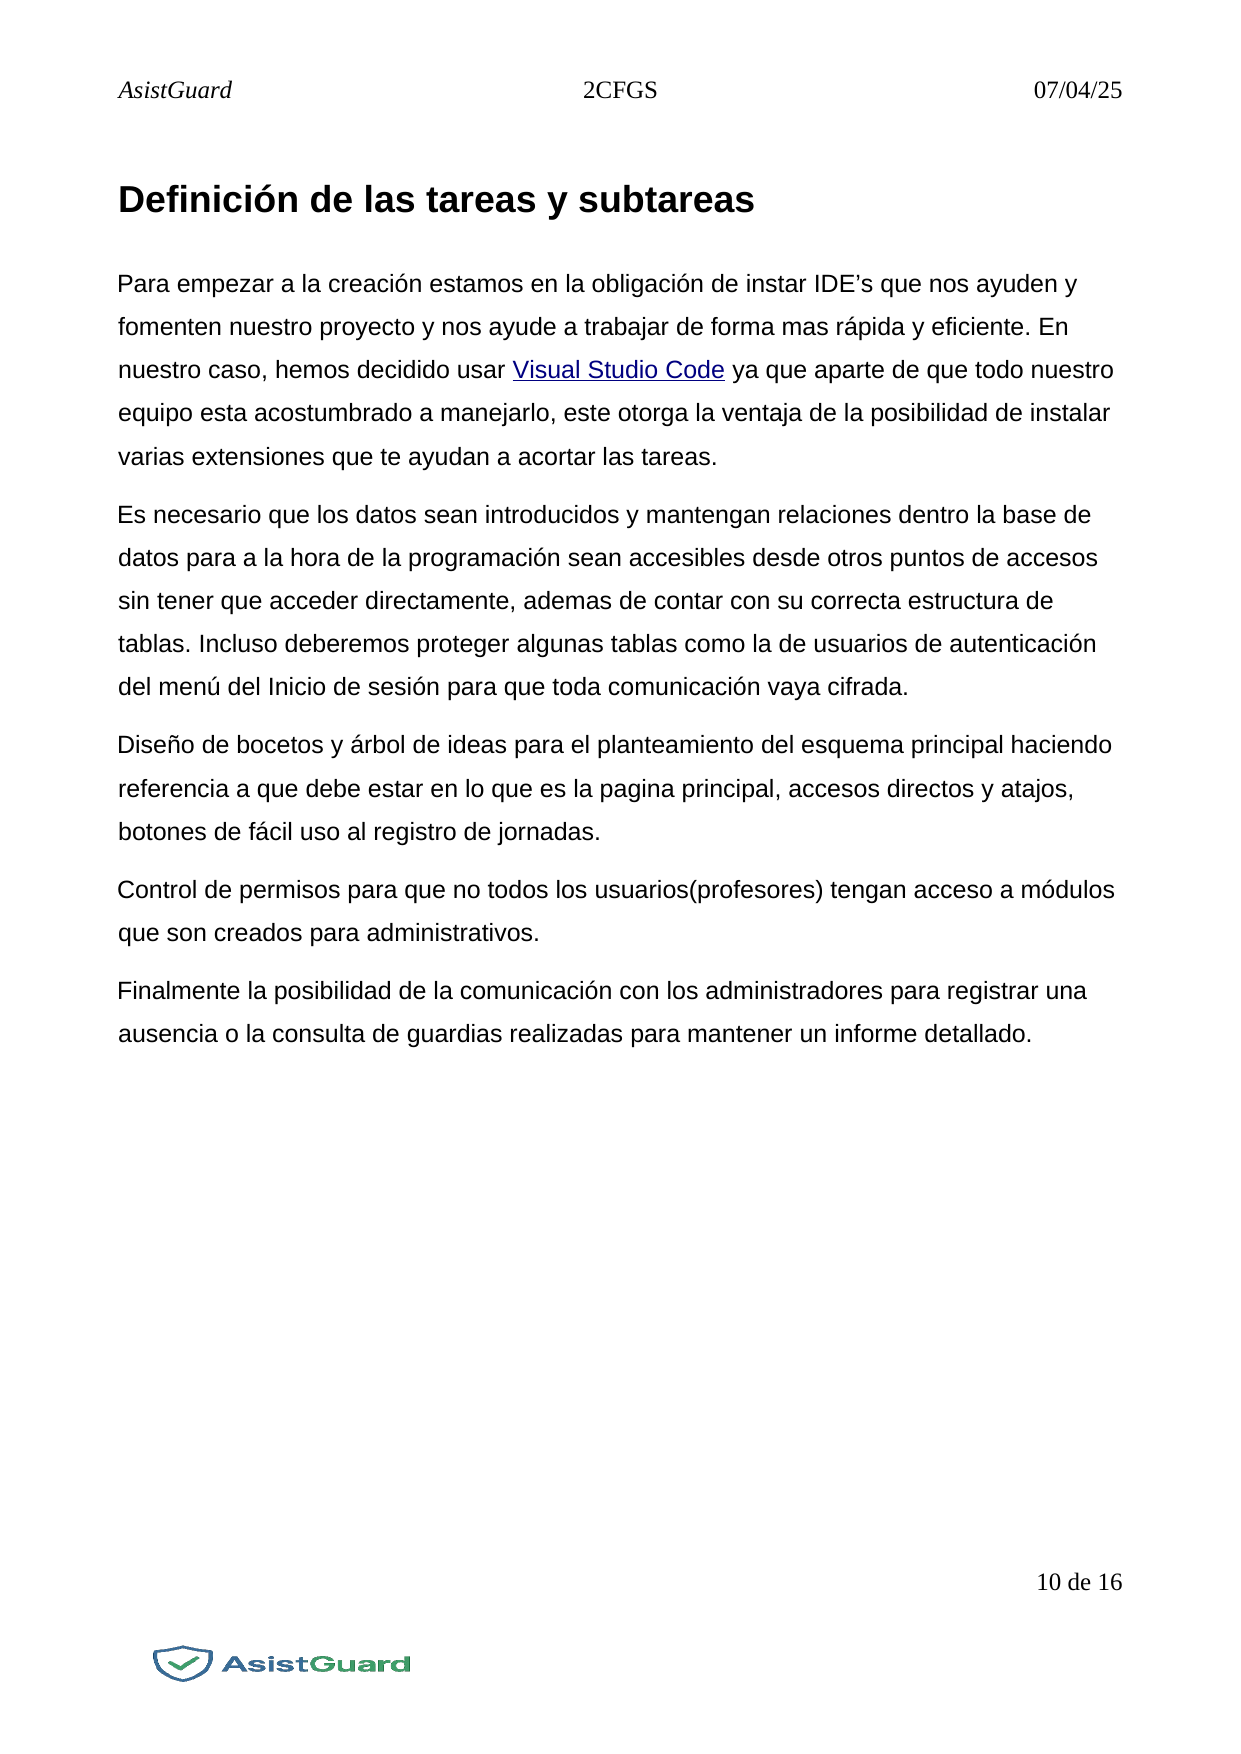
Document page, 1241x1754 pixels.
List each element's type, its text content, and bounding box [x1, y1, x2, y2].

text Diseño de bocetos y árbol de ideas para el planteamiento del esquema principal haciendo referencia a que debe estar en lo que es la pagina principal, accesos directos y atajos, botones de fácil uso al registro de jornadas. [117, 730, 1122, 845]
subtitle Definición de las tareas y subtareas [118, 177, 1122, 221]
text Para empezar a la creación estamos en la obligación de instar IDE’s que nos ayuden y fomenten nuestro proyecto y nos ayude a trabajar de forma mas rápida y eficiente. En nuestro caso, hemos decidido usar Visual Studio Code ya que aparte de que todo nuestro equipo esta acostumbrado a manejarlo, este otorga la ventaja de la posibilidad de instalar varias extensiones que te ayudan a acortar las tareas. [117, 269, 1122, 470]
picture [118, 1578, 443, 1754]
text Es necesario que los datos sean introducidos y mantengan relaciones dentro la base de datos para a la hora de la programación sean accesibles desde otros puntos de accesos sin tener que acceder directamente, ademas de contar con su correcta estructura de tablas. Incluso deberemos proteger algunas tablas como la de usuarios de autenticación del menú del Inicio de sesión para que toda comunicación vaya cifrada. [117, 500, 1122, 701]
text Control de permisos para que no todos los usuarios(profesores) tengan acceso a módulos que son creados para administrativos. [117, 875, 1122, 947]
text Finalmente la posibilidad de la comunicación con los administradores para registrar una ausencia o la consulta de guardias realizadas para mantener un informe detallado. [117, 976, 1122, 1048]
